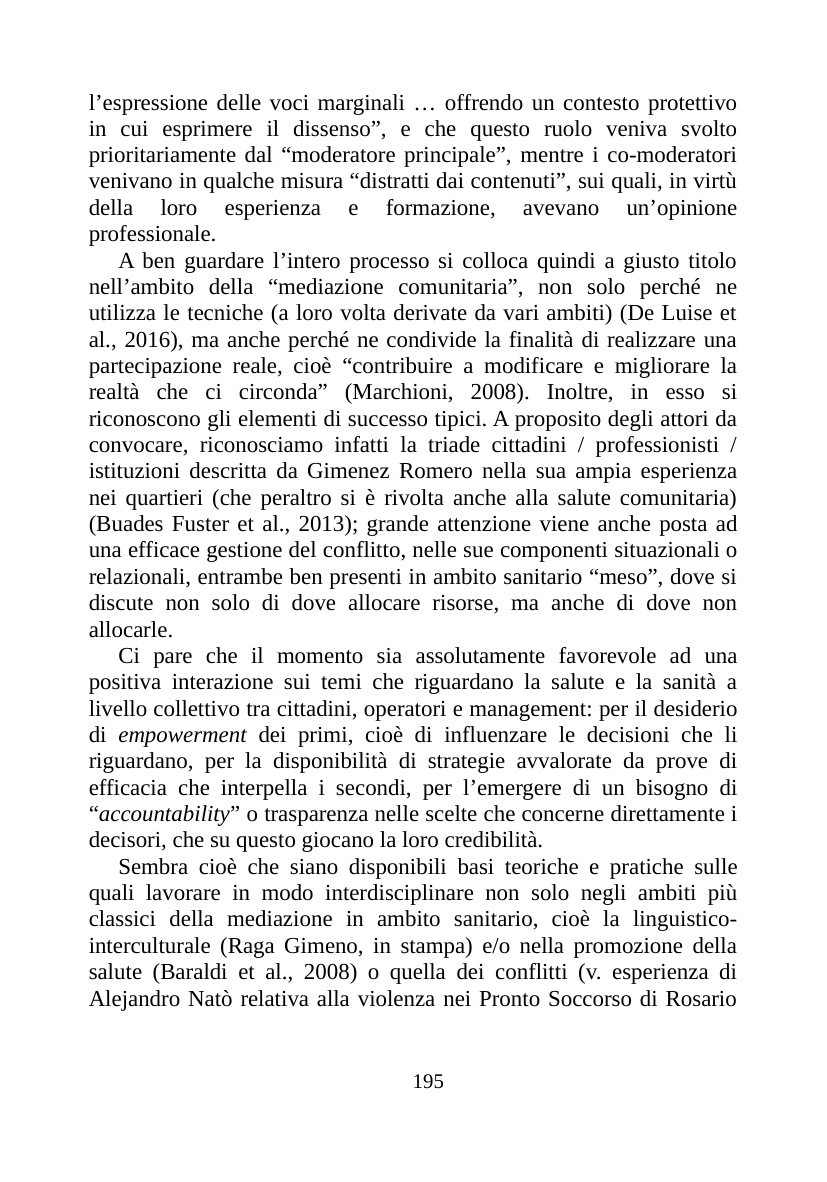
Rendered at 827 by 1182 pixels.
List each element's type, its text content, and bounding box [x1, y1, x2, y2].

text Ci pare che il momento sia assolutamente favorevole ad una positiva interazione sui temi che riguardano la salute e la sanità a livello collettivo tra cittadini, operatori e management: per il desiderio di empowerment dei primi, cioè di influenzare le decisioni che li riguardano, per la disponibilità di strategie avvalorate da prove di efficacia che interpella i secondi, per l’emergere di un bisogno di “accountability” o trasparenza nelle scelte che concerne direttamente i decisori, che su questo giocano la loro credibilità. [88, 642, 738, 853]
text A ben guardare l’intero processo si colloca quindi a giusto titolo nell’ambito della “mediazione comunitaria”, non solo perché ne utilizza le tecniche (a loro volta derivate da vari ambiti) (De Luise et al., 2016), ma anche perché ne condivide la finalità di realizzare una partecipazione reale, cioè “contribuire a modificare e migliorare la realtà che ci circonda” (Marchioni, 2008). Inoltre, in esso si riconoscono gli elementi di successo tipici. A proposito degli attori da convocare, riconosciamo infatti la triade cittadini / professionisti / istituzioni descritta da Gimenez Romero nella sua ampia esperienza nei quartieri (che peraltro si è rivolta anche alla salute comunitaria) (Buades Fuster et al., 2013); grande attenzione viene anche posta ad una efficace gestione del conflitto, nelle sue componenti situazionali o relazionali, entrambe ben presenti in ambito sanitario “meso”, dove si discute non solo di dove allocare risorse, ma anche di dove non allocarle. [88, 247, 738, 642]
text l’espressione delle voci marginali … offrendo un contesto protettivo in cui esprimere il dissenso”, e che questo ruolo veniva svolto prioritariamente dal “moderatore principale”, mentre i co-moderatori venivano in qualche misura “distratti dai contenuti”, sui quali, in virtù della loro esperienza e formazione, avevano un’opinione professionale. [88, 88, 738, 247]
text Sembra cioè che siano disponibili basi teoriche e pratiche sulle quali lavorare in modo interdisciplinare non solo negli ambiti più classici della mediazione in ambito sanitario, cioè la linguistico-interculturale (Raga Gimeno, in stampa) e/o nella promozione della salute (Baraldi et al., 2008) o quella dei conflitti (v. esperienza di Alejandro Natò relativa alla violenza nei Pronto Soccorso di Rosario [88, 853, 738, 1011]
